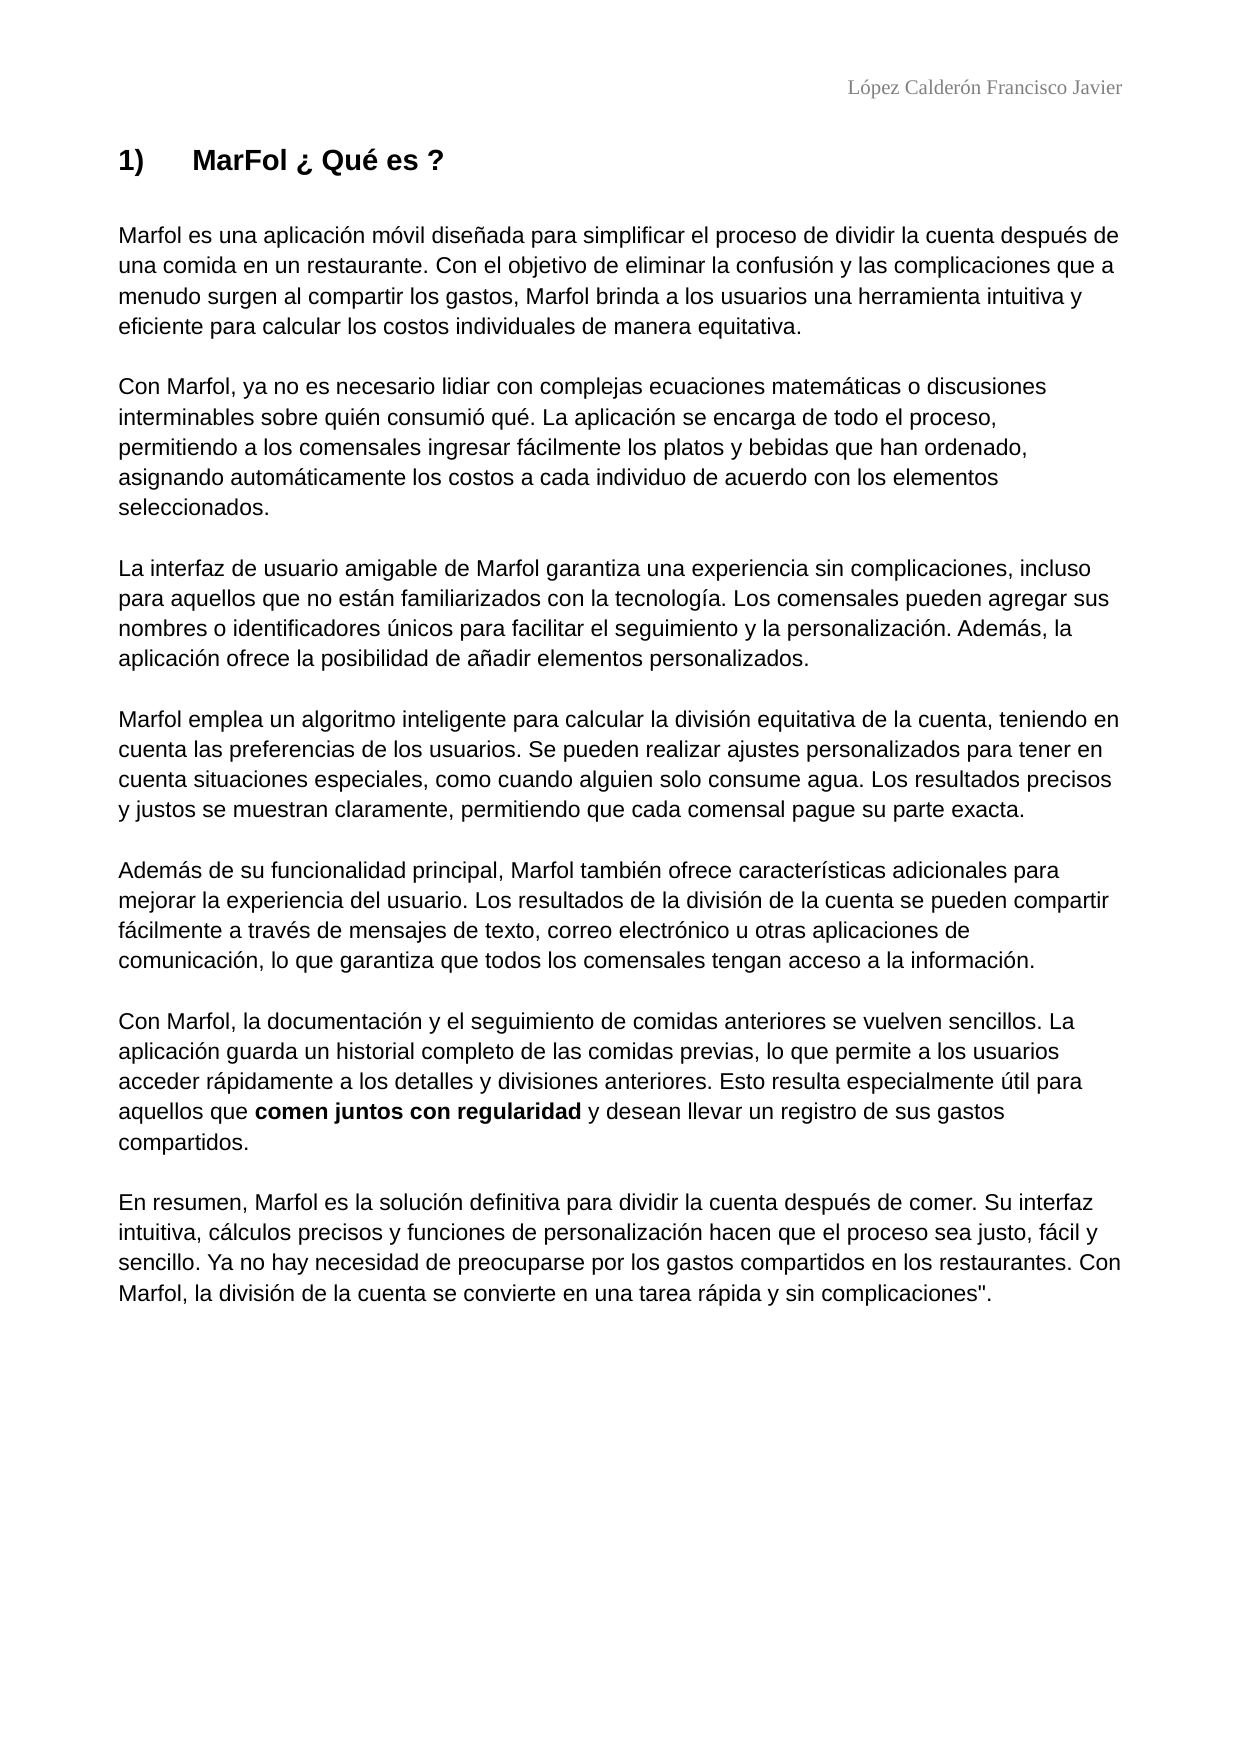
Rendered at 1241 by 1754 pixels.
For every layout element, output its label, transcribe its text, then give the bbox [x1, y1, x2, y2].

subtitle MarFol ¿ Qué es ? [118, 143, 1122, 177]
text La interfaz de usuario amigable de Marfol garantiza una experiencia sin complicaciones, incluso para aquellos que no están familiarizados con la tecnología. Los comensales pueden agregar sus nombres o identificadores únicos para facilitar el seguimiento y la personalización. Además, la aplicación ofrece la posibilidad de añadir elementos personalizados. [118, 554, 1122, 671]
text En resumen, Marfol es la solución definitiva para dividir la cuenta después de comer. Su interfaz intuitiva, cálculos precisos y funciones de personalización hacen que el proceso sea justo, fácil y sencillo. Ya no hay necesidad de preocuparse por los gastos compartidos en los restaurantes. Con Marfol, la división de la cuenta se convierte en una tarea rápida y sin complicaciones". [118, 1189, 1122, 1306]
text Marfol es una aplicación móvil diseñada para simplificar el proceso de dividir la cuenta después de una comida en un restaurante. Con el objetivo de eliminar la confusión y las complicaciones que a menudo surgen al compartir los gastos, Marfol brinda a los usuarios una herramienta intuitiva y eficiente para calcular los costos individuales de manera equitativa. [118, 222, 1122, 339]
text Con Marfol, ya no es necesario lidiar con complejas ecuaciones matemáticas o discusiones interminables sobre quién consumió qué. La aplicación se encarga de todo el proceso, permitiendo a los comensales ingresar fácilmente los platos y bebidas que han ordenado, asignando automáticamente los costos a cada individuo de acuerdo con los elementos seleccionados. [118, 373, 1122, 520]
text Además de su funcionalidad principal, Marfol también ofrece características adicionales para mejorar la experiencia del usuario. Los resultados de la división de la cuenta se pueden compartir fácilmente a través de mensajes de texto, correo electrónico u otras aplicaciones de comunicación, lo que garantiza que todos los comensales tengan acceso a la información. [118, 857, 1122, 973]
text Con Marfol, la documentación y el seguimiento de comidas anteriores se vuelven sencillos. La aplicación guarda un historial completo de las comidas previas, lo que permite a los usuarios acceder rápidamente a los detalles y divisiones anteriores. Esto resulta especialmente útil para aquellos que comen juntos con regularidad y desean llevar un registro de sus gastos compartidos. [118, 1008, 1122, 1155]
text Marfol emplea un algoritmo inteligente para calcular la división equitativa de la cuenta, teniendo en cuenta las preferencias de los usuarios. Se pueden realizar ajustes personalizados para tener en cuenta situaciones especiales, como cuando alguien solo consume agua. Los resultados precisos y justos se muestran claramente, permitiendo que cada comensal pague su parte exacta. [118, 706, 1122, 822]
